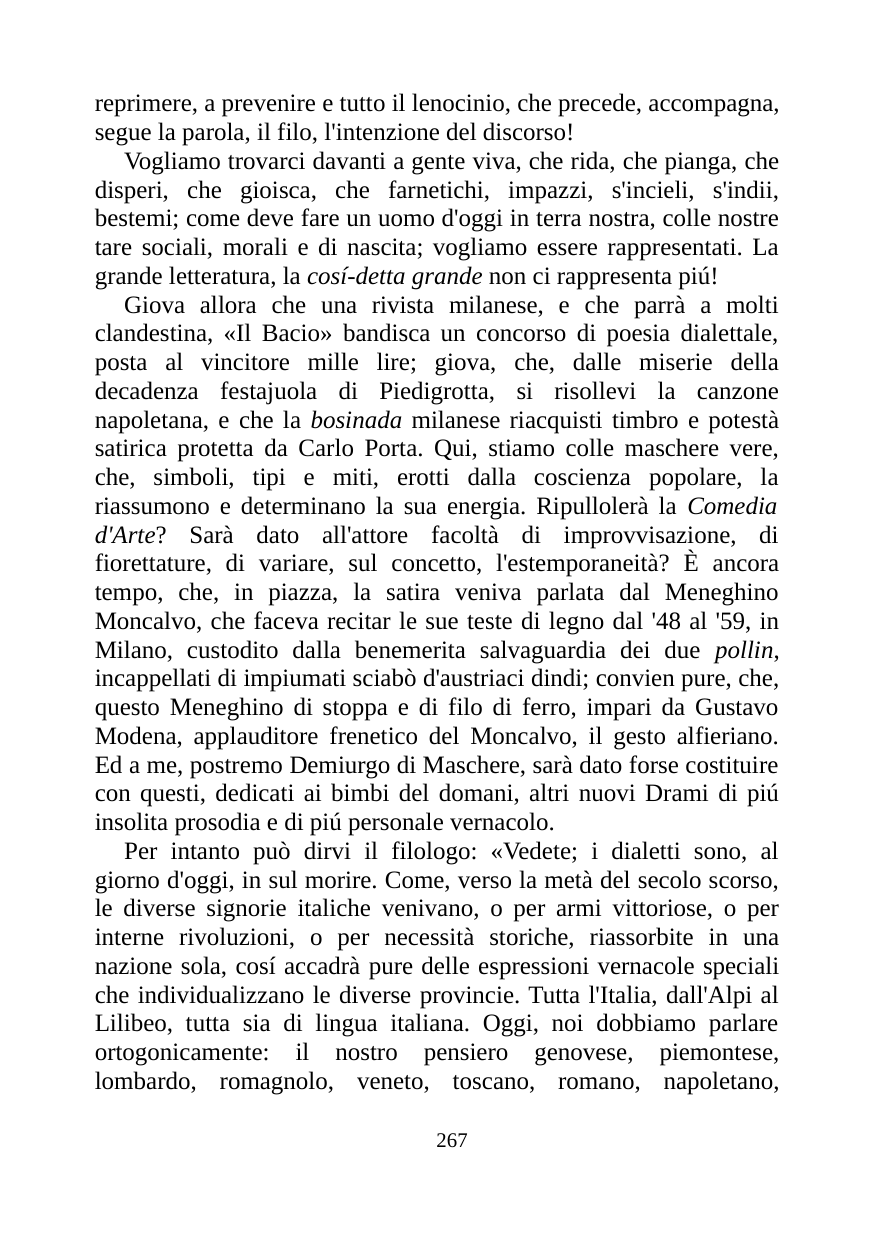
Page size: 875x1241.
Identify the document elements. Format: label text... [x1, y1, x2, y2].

text reprimere, a prevenire e tutto il lenocinio, che precede, accompagna, segue la parola, il filo, l'intenzione del discorso! [94, 88, 779, 146]
text Giova allora che una rivista milanese, e che parrà a molti clandestina, «Il Bacio» bandisca un concorso di poesia dialettale, posta al vincitore mille lire; giova, che, dalle miserie della decadenza festajuola di Piedigrotta, si risollevi la canzone napoletana, e che la bosinada milanese riacquisti timbro e potestà satirica protetta da Carlo Porta. Qui, stiamo colle maschere vere, che, simboli, tipi e miti, erotti dalla coscienza popolare, la riassumono e determinano la sua energia. Ripullolerà la Comedia d'Arte? Sarà dato all'attore facoltà di improvvisazione, di fiorettature, di variare, sul concetto, l'estemporaneità? È ancora tempo, che, in piazza, la satira veniva parlata dal Meneghino Moncalvo, che faceva recitar le sue teste di legno dal '48 al '59, in Milano, custodito dalla benemerita salvaguardia dei due pollin, incappellati di impiumati sciabò d'austriaci dindi; convien pure, che, questo Meneghino di stoppa e di filo di ferro, impari da Gustavo Modena, applauditore frenetico del Moncalvo, il gesto alfieriano. Ed a me, postremo Demiurgo di Maschere, sarà dato forse costituire con questi, dedicati ai bimbi del domani, altri nuovi Drami di piú insolita prosodia e di piú personale vernacolo. [94, 290, 779, 836]
text Per intanto può dirvi il filologo: «Vedete; i dialetti sono, al giorno d'oggi, in sul morire. Come, verso la metà del secolo scorso, le diverse signorie italiche venivano, o per armi vittoriose, o per interne rivoluzioni, o per necessità storiche, riassorbite in una nazione sola, cosí accadrà pure delle espressioni vernacole speciali che individualizzano le diverse provincie. Tutta l'Italia, dall'Alpi al Lilibeo, tutta sia di lingua italiana. Oggi, noi dobbiamo parlare ortogonicamente: il nostro pensiero genovese, piemontese, lombardo, romagnolo, veneto, toscano, romano, napoletano, [94, 836, 779, 1095]
text Vogliamo trovarci davanti a gente viva, che rida, che pianga, che disperi, che gioisca, che farnetichi, impazzi, s'incieli, s'indii, bestemi; come deve fare un uomo d'oggi in terra nostra, colle nostre tare sociali, morali e di nascita; vogliamo essere rappresentati. La grande letteratura, la cosí-detta grande non ci rappresenta piú! [94, 146, 779, 290]
